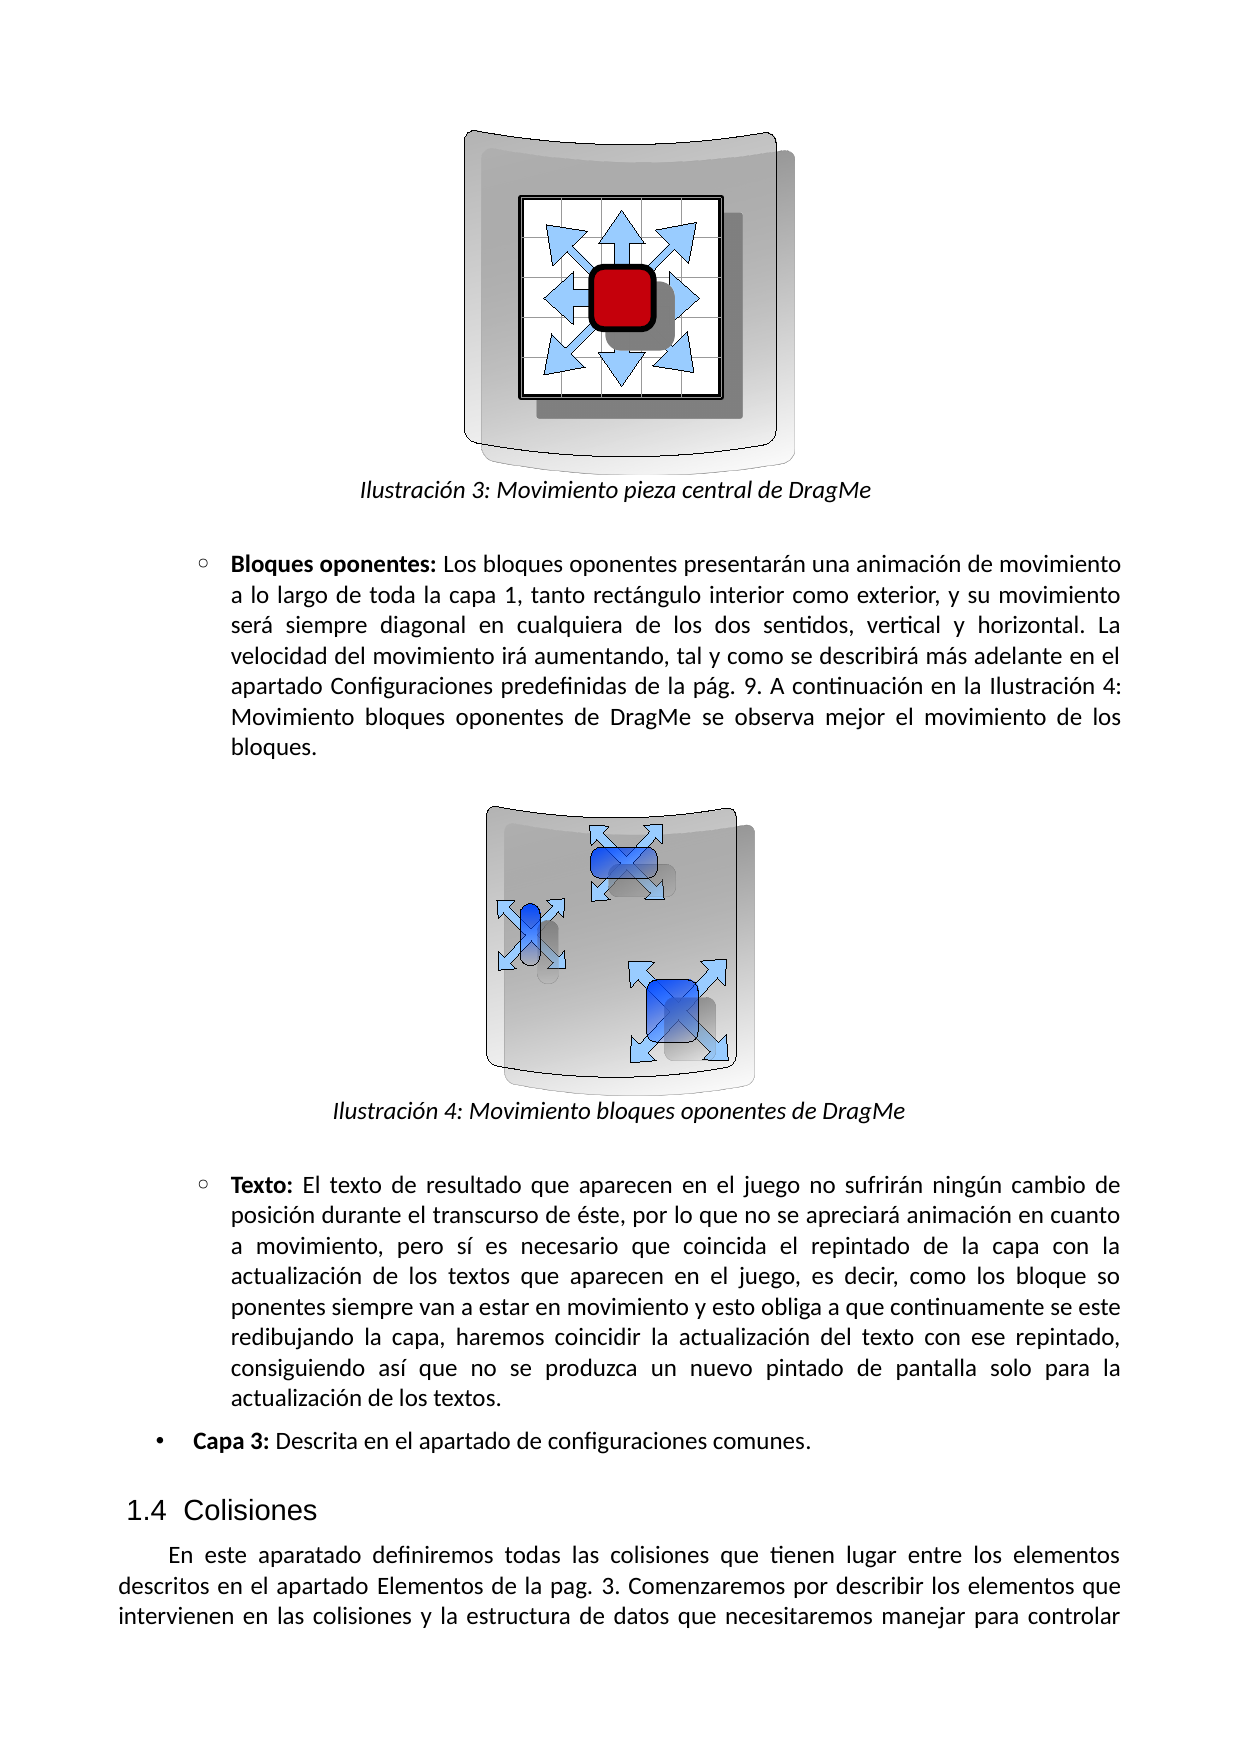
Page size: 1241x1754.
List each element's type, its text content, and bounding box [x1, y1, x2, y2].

text En este aparatado definiremos todas las colisiones que tienen lugar entre los elementos descritos en el apartado Elementos de la pag. 3. Comenzaremos por describir los elementos que intervienen en las colisiones y la estructura de datos que necesitaremos manejar para controlar [118, 1539, 1122, 1631]
list Capa 3: Descrita en el apartado de configuraciones comunes. [156, 1425, 1122, 1456]
text Ilustración 3: Movimiento pieza central de DragMe [359, 143, 881, 505]
text Ilustración 4: Movimiento bloques oponentes de DragMe [331, 799, 909, 1126]
list Texto: El texto de resultado que aparecen en el juego no sufrirán ningún cambio de posición durante el transcurso de éste, por lo que no se apreciará animación en cuanto a movimiento, pero sí es necesario que coincida el repintado de la capa con la actualización de los textos que aparecen en el juego, es decir, como los bloque so ponentes siempre van a estar en movimiento y esto obliga a que continuamente se este redibujando la capa, haremos coincidir la actualización del texto con ese repintado, consiguiendo así que no se produzca un nuevo pintado de pantalla solo para la actualización de los textos. [193, 1169, 1122, 1413]
subtitle Colisiones [118, 1493, 1122, 1527]
list Bloques oponentes: Los bloques oponentes presentarán una animación de movimiento a lo largo de toda la capa 1, tanto rectángulo interior como exterior, y su movimiento será siempre diagonal en cualquiera de los dos sentidos, vertical y horizontal. La velocidad del movimiento irá aumentando, tal y como se describirá más adelante en el apartado Configuraciones predefinidas de la pág. 9. A continuación en la Ilustración 4: Movimiento bloques oponentes de DragMe se observa mejor el movimiento de los bloques. [193, 548, 1122, 762]
